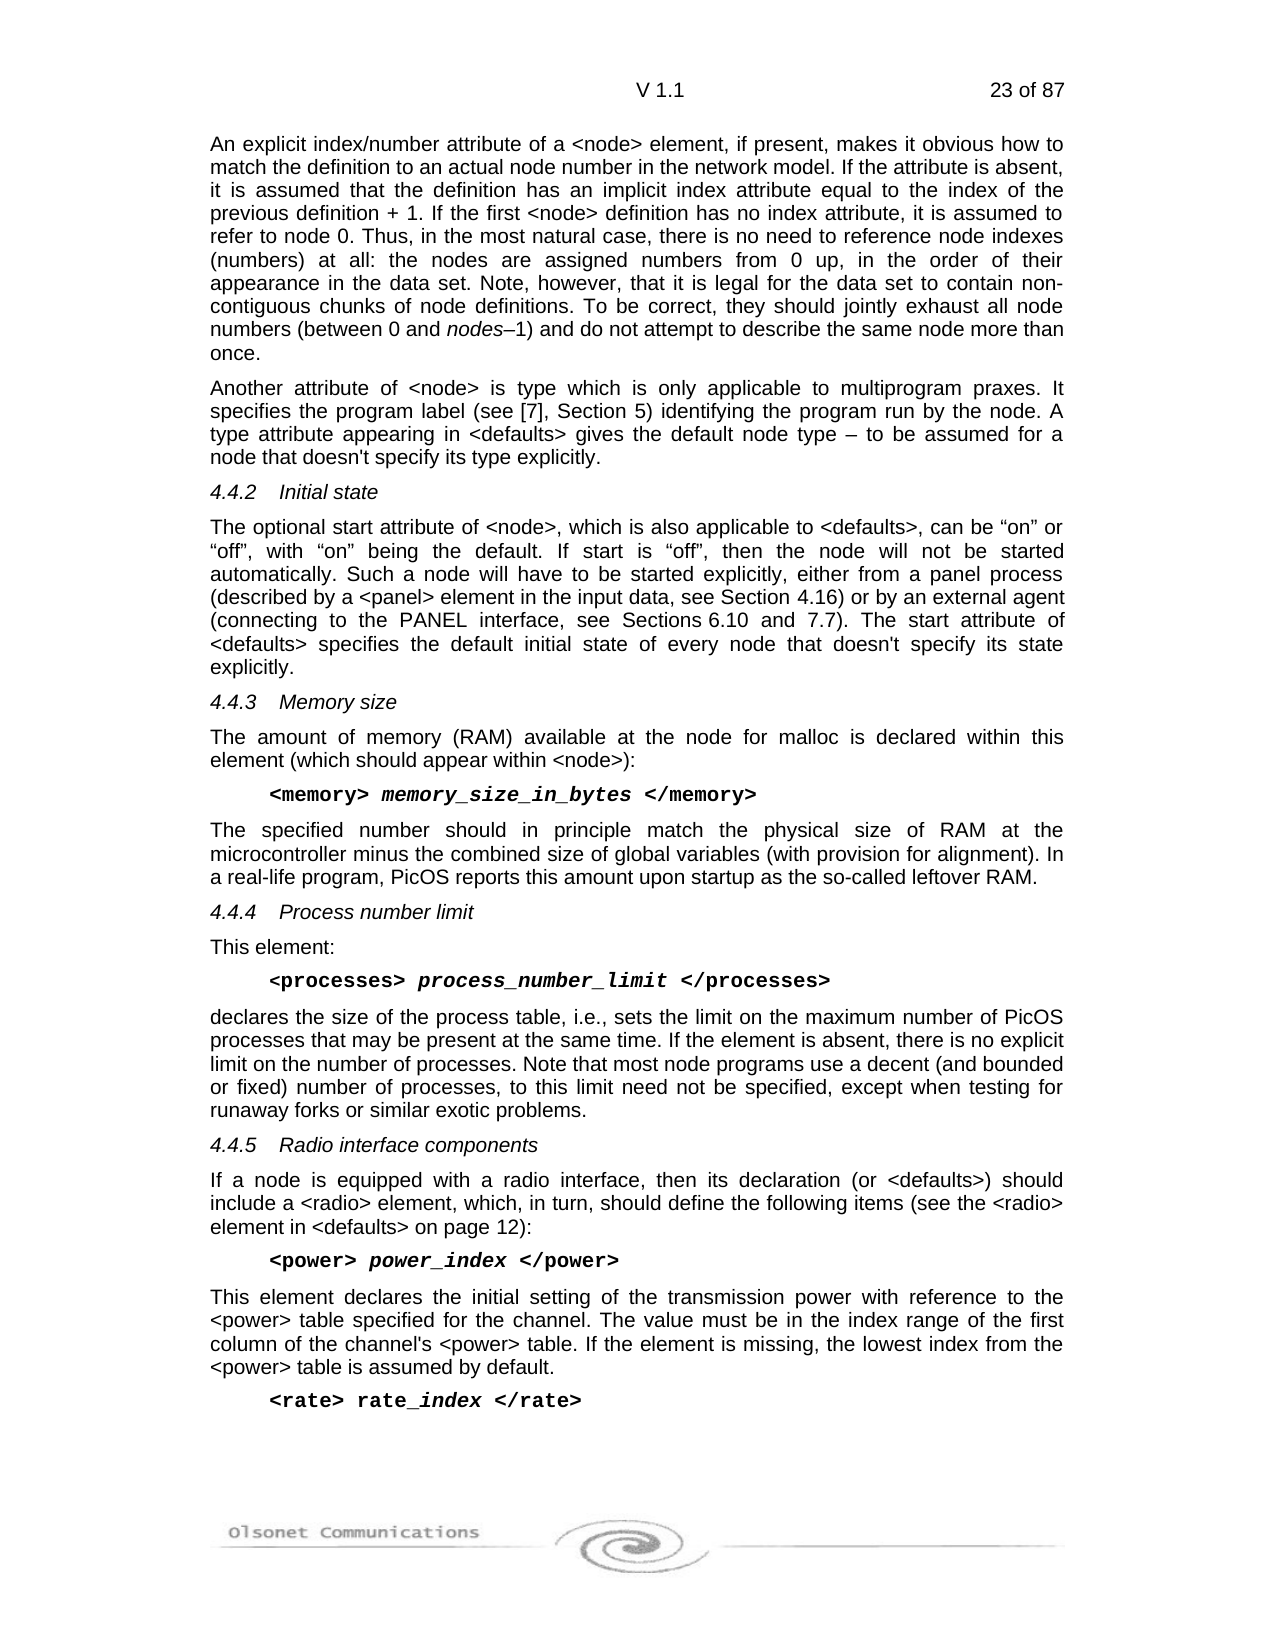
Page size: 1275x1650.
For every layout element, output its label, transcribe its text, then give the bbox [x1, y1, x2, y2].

picture [210, 1504, 1065, 1596]
subtitle Radio interface components [210, 1134, 1065, 1157]
text The optional start attribute of <node>, which is also applicable to <defaults>, can be “on” or “off”, with “on” being the default. If start is “off”, then the node will not be started automatically. Such a node will have to be started explicitly, either from a panel process (described by a <panel> element in the input data, see Section 4.16) or by an external agent (connecting to the PANEL interface, see Sections 6.10 and 7.7). The start attribute of <defaults> specifies the default initial state of every node that doesn't specify its state explicitly. [210, 516, 1065, 678]
subtitle Process number limit [210, 900, 1065, 924]
text This element: [210, 935, 1065, 959]
text <memory> memory_size_in_bytes </memory> [269, 783, 1065, 807]
text <rate> rate_index </rate> [269, 1390, 1065, 1414]
text <power> power_index </power> [269, 1250, 1065, 1274]
text This element declares the initial setting of the transmission power with reference to the <power> table specified for the channel. The value must be in the index range of the first column of the channel's <power> table. If the element is missing, the lowest index from the <power> table is assumed by default. [210, 1286, 1065, 1378]
text The amount of memory (RAM) available at the node for malloc is declared within this element (which should appear within <node>): [210, 725, 1065, 772]
text An explicit index/number attribute of a <node> element, if present, makes it obvious how to match the definition to an actual node number in the network model. If the attribute is absent, it is assumed that the definition has an implicit index attribute equal to the index of the previous definition + 1. If the first <node> definition has no index attribute, it is assumed to refer to node 0. Thus, in the most natural case, there is no need to reference node indexes (numbers) at all: the nodes are assigned numbers from 0 up, in the order of their appearance in the data set. Note, however, that it is legal for the data set to contain non-contiguous chunks of node definitions. To be correct, they should jointly exhaust all node numbers (between 0 and nodes–1) and do not attempt to describe the same node more than once. [210, 132, 1065, 364]
text declares the size of the process table, i.e., sets the limit on the maximum number of PicOS processes that may be present at the same time. If the element is absent, there is no explicit limit on the number of processes. Note that most node programs use a decent (and bounded or fixed) number of processes, to this limit need not be specified, except when testing for runaway forks or similar exotic problems. [210, 1006, 1065, 1122]
text Another attribute of <node> is type which is only applicable to multiprogram praxes. It specifies the program label (see [7], Section 5) identifying the program run by the node. A type attribute appearing in <defaults> gives the default node type – to be assumed for a node that doesn't specify its type explicitly. [210, 376, 1065, 469]
text The specified number should in principle match the physical size of RAM at the microcontroller minus the combined size of global variables (with provision for alignment). In a real-life program, PicOS reports this amount upon startup as the so-called leftover RAM. [210, 819, 1065, 889]
text If a node is equipped with a radio interface, then its declaration (or <defaults>) should include a <radio> element, which, in turn, should define the following items (see the <radio> element in <defaults> on page 12): [210, 1169, 1065, 1238]
text <processes> process_number_limit </processes> [269, 970, 1065, 994]
subtitle Memory size [210, 690, 1065, 713]
subtitle Initial state [210, 481, 1065, 504]
